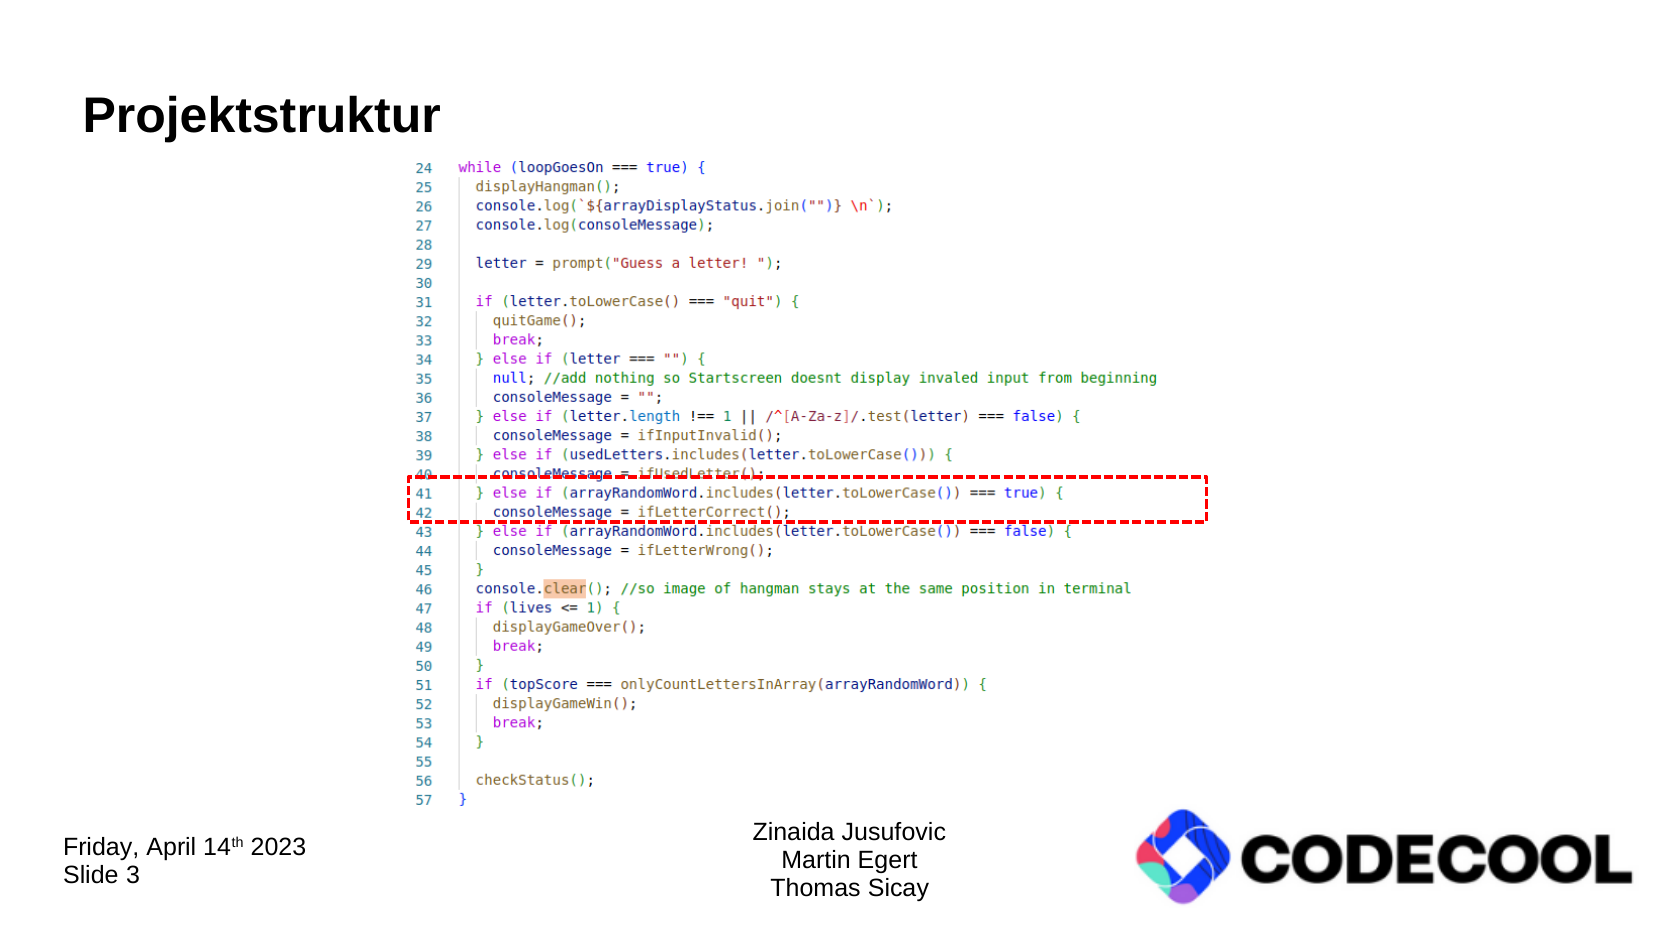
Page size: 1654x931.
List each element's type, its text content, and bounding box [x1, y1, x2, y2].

title Projektstruktur [82, 37, 1571, 193]
picture [403, 155, 1654, 931]
text_box Friday, April 14th 2023 Slide <number> [63, 832, 497, 890]
text_box Zinaida Jusufovic Martin Egert Thomas Sicay [497, 817, 1134, 902]
